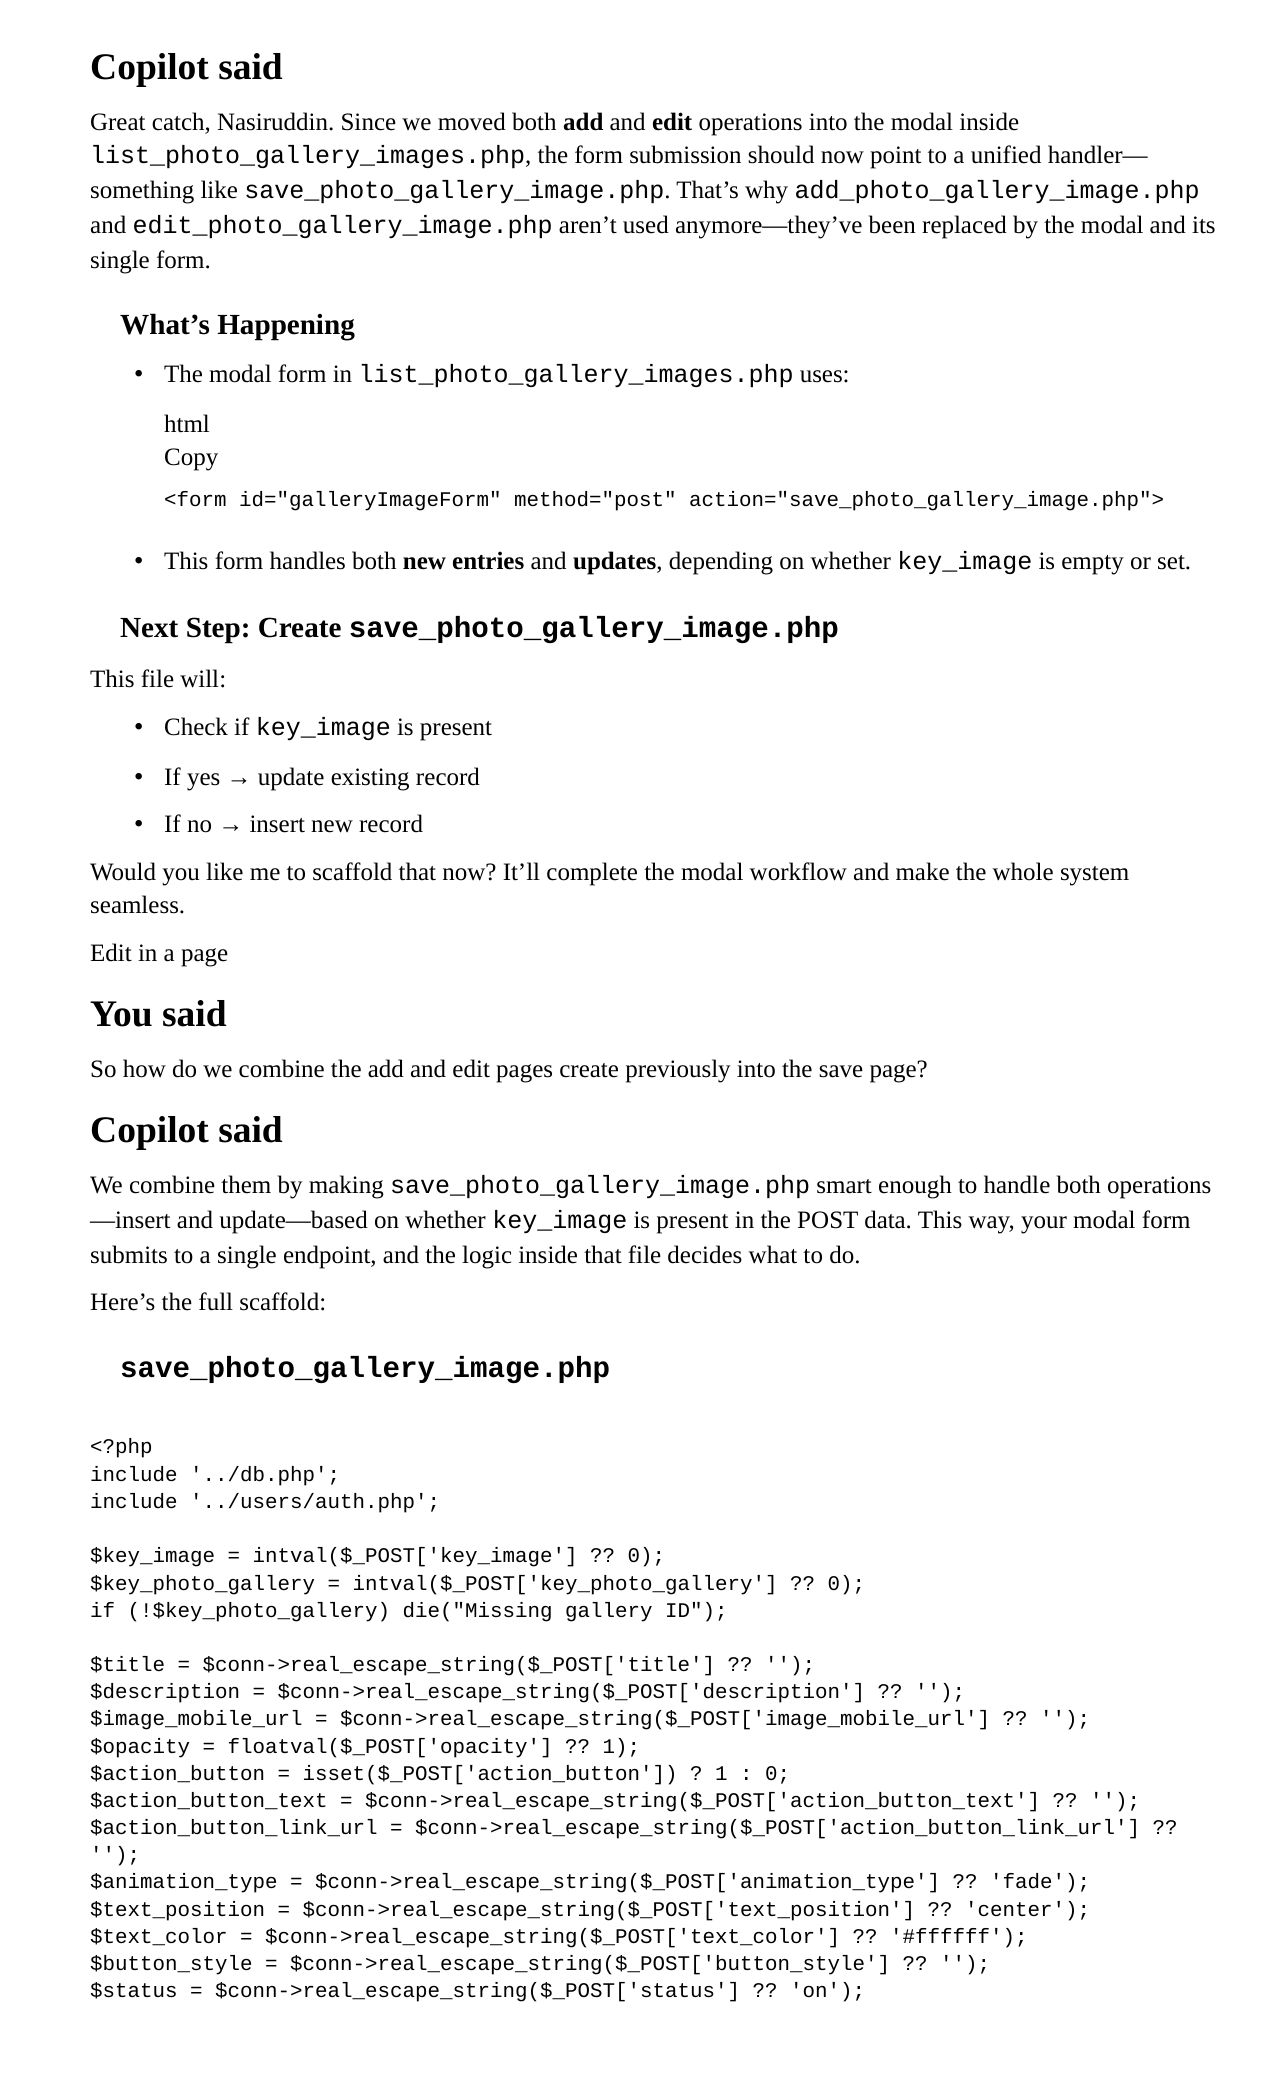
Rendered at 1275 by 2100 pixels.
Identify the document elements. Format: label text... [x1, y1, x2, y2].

text $action_button_link_url = $conn->real_escape_string($_POST['action_button_link_url'] ?? ''); [90, 1817, 1230, 1868]
list This form handles both new entries and updates, depending on whether key_image is empty or set. [134, 546, 1230, 577]
text Here’s the full scaffold: [90, 1287, 1230, 1316]
text $button_style = $conn->real_escape_string($_POST['button_style'] ?? ''); [90, 1953, 1230, 1977]
text include '../users/auth.php'; [90, 1491, 1230, 1514]
subtitle 🧩 Next Step: Create save_photo_gallery_image.php [90, 611, 1230, 647]
list If no → insert new record [134, 809, 1230, 838]
list html [134, 409, 1230, 437]
subtitle ✅ What’s Happening [90, 308, 1230, 341]
text $action_button = isset($_POST['action_button']) ? 1 : 0; [90, 1763, 1230, 1786]
text Would you like me to scaffold that now? It’ll complete the modal workflow and make the whole system seamless. [90, 857, 1230, 919]
text $title = $conn->real_escape_string($_POST['title'] ?? ''); [90, 1654, 1230, 1678]
text $key_image = intval($_POST['key_image'] ?? 0); [90, 1545, 1230, 1569]
subtitle 📄 save_photo_gallery_image.php [90, 1350, 1230, 1386]
list <form id="galleryImageForm" method="post" action="save_photo_gallery_image.php"> [134, 489, 1230, 513]
subtitle You said [90, 992, 1230, 1035]
subtitle Copilot said [90, 45, 1230, 88]
text $text_color = $conn->real_escape_string($_POST['text_color'] ?? '#ffffff'); [90, 1926, 1230, 1949]
text <?php [90, 1437, 1230, 1460]
text Great catch, Nasiruddin. Since we moved both add and edit operations into the modal inside list_photo_gallery_images.php, the form submission should now point to a unified handler—something like save_photo_gallery_image.php. That’s why add_photo_gallery_image.php and edit_photo_gallery_image.php aren’t used anymore—they’ve been replaced by the modal and its single form. [90, 107, 1230, 274]
text if (!$key_photo_gallery) die("Missing gallery ID"); [90, 1600, 1230, 1623]
text $description = $conn->real_escape_string($_POST['description'] ?? ''); [90, 1681, 1230, 1705]
text include '../db.php'; [90, 1464, 1230, 1487]
text $image_mobile_url = $conn->real_escape_string($_POST['image_mobile_url'] ?? ''); [90, 1708, 1230, 1732]
text $text_position = $conn->real_escape_string($_POST['text_position'] ?? 'center'); [90, 1899, 1230, 1922]
text $action_button_text = $conn->real_escape_string($_POST['action_button_text'] ?? ''); [90, 1790, 1230, 1814]
list If yes → update existing record [134, 762, 1230, 791]
list The modal form in list_photo_gallery_images.php uses: [134, 359, 1230, 389]
subtitle Copilot said [90, 1108, 1230, 1151]
text We combine them by making save_photo_gallery_image.php smart enough to handle both operations—insert and update—based on whether key_image is present in the POST data. This way, your modal form submits to a single endpoint, and the logic inside that file decides what to do. [90, 1170, 1230, 1269]
text $status = $conn->real_escape_string($_POST['status'] ?? 'on'); [90, 1980, 1230, 2004]
text $key_photo_gallery = intval($_POST['key_photo_gallery'] ?? 0); [90, 1572, 1230, 1596]
list Copy [134, 442, 1230, 470]
text This file will: [90, 664, 1230, 693]
text So how do we combine the add and edit pages create previously into the save page? [90, 1054, 1230, 1082]
text $animation_type = $conn->real_escape_string($_POST['animation_type'] ?? 'fade'); [90, 1872, 1230, 1895]
text Edit in a page [90, 938, 1230, 967]
list Check if key_image is present [134, 712, 1230, 743]
text $opacity = floatval($_POST['opacity'] ?? 1); [90, 1736, 1230, 1759]
